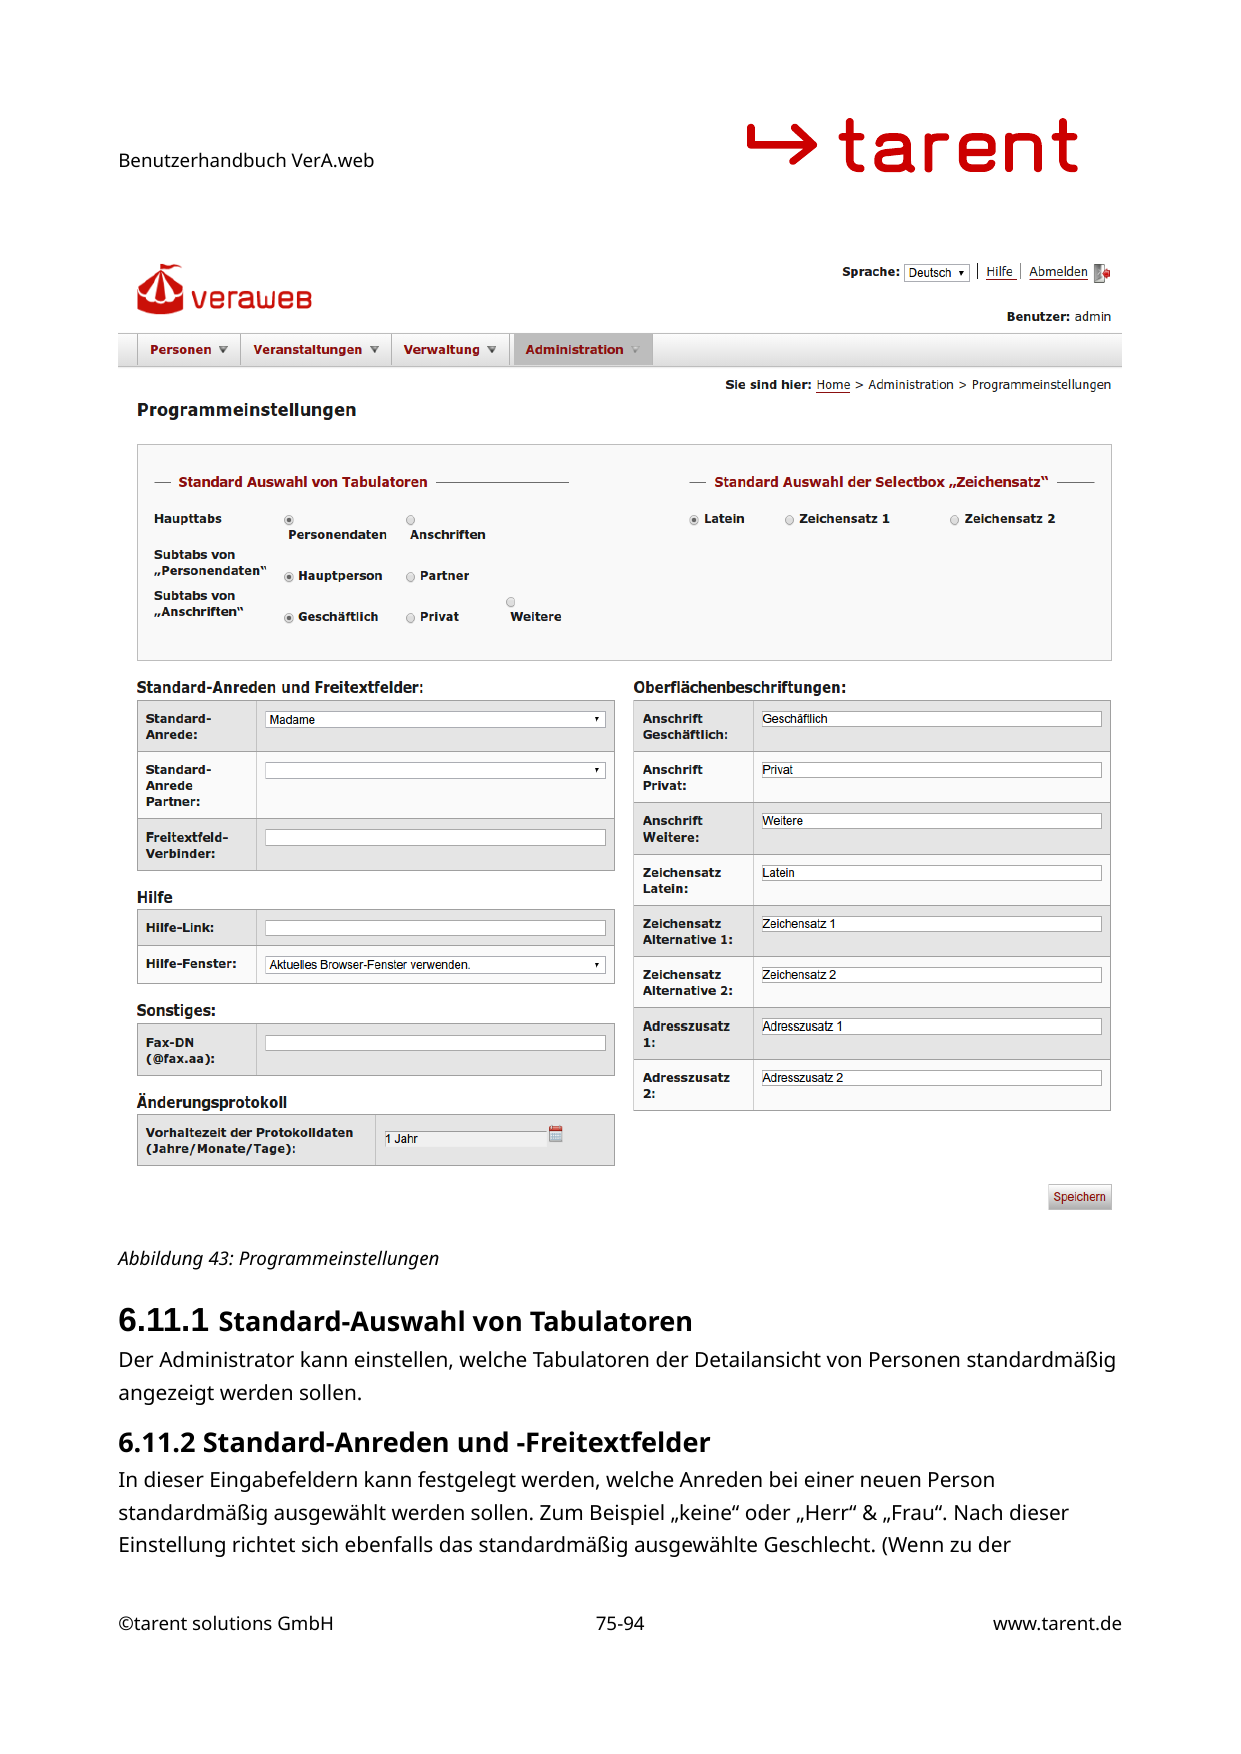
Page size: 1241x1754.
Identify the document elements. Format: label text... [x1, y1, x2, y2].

subtitle [118, 232, 1122, 256]
subtitle Standard-Anreden und -Freitextfelder [118, 1423, 1122, 1460]
text In dieser Eingabefeldern kann festgelegt werden, welche Anreden bei einer neuen Person standardmäßig ausgewählt werden sollen. Zum Beispiel „keine“ oder „Herr“ & „Frau“. Nach dieser Einstellung richtet sich ebenfalls das standardmäßig ausgewählte Geschlecht. (Wenn zu der [118, 1465, 1122, 1559]
picture [118, 256, 1122, 1219]
subtitle Standard-Auswahl von Tabulatoren [118, 1271, 1122, 1339]
text Abbildung 43: Programmeinstellungen [118, 1219, 1122, 1271]
text Der Administrator kann einstellen, welche Tabulatoren der Detailansicht von Personen standardmäßig angezeigt werden sollen. [118, 1345, 1122, 1406]
